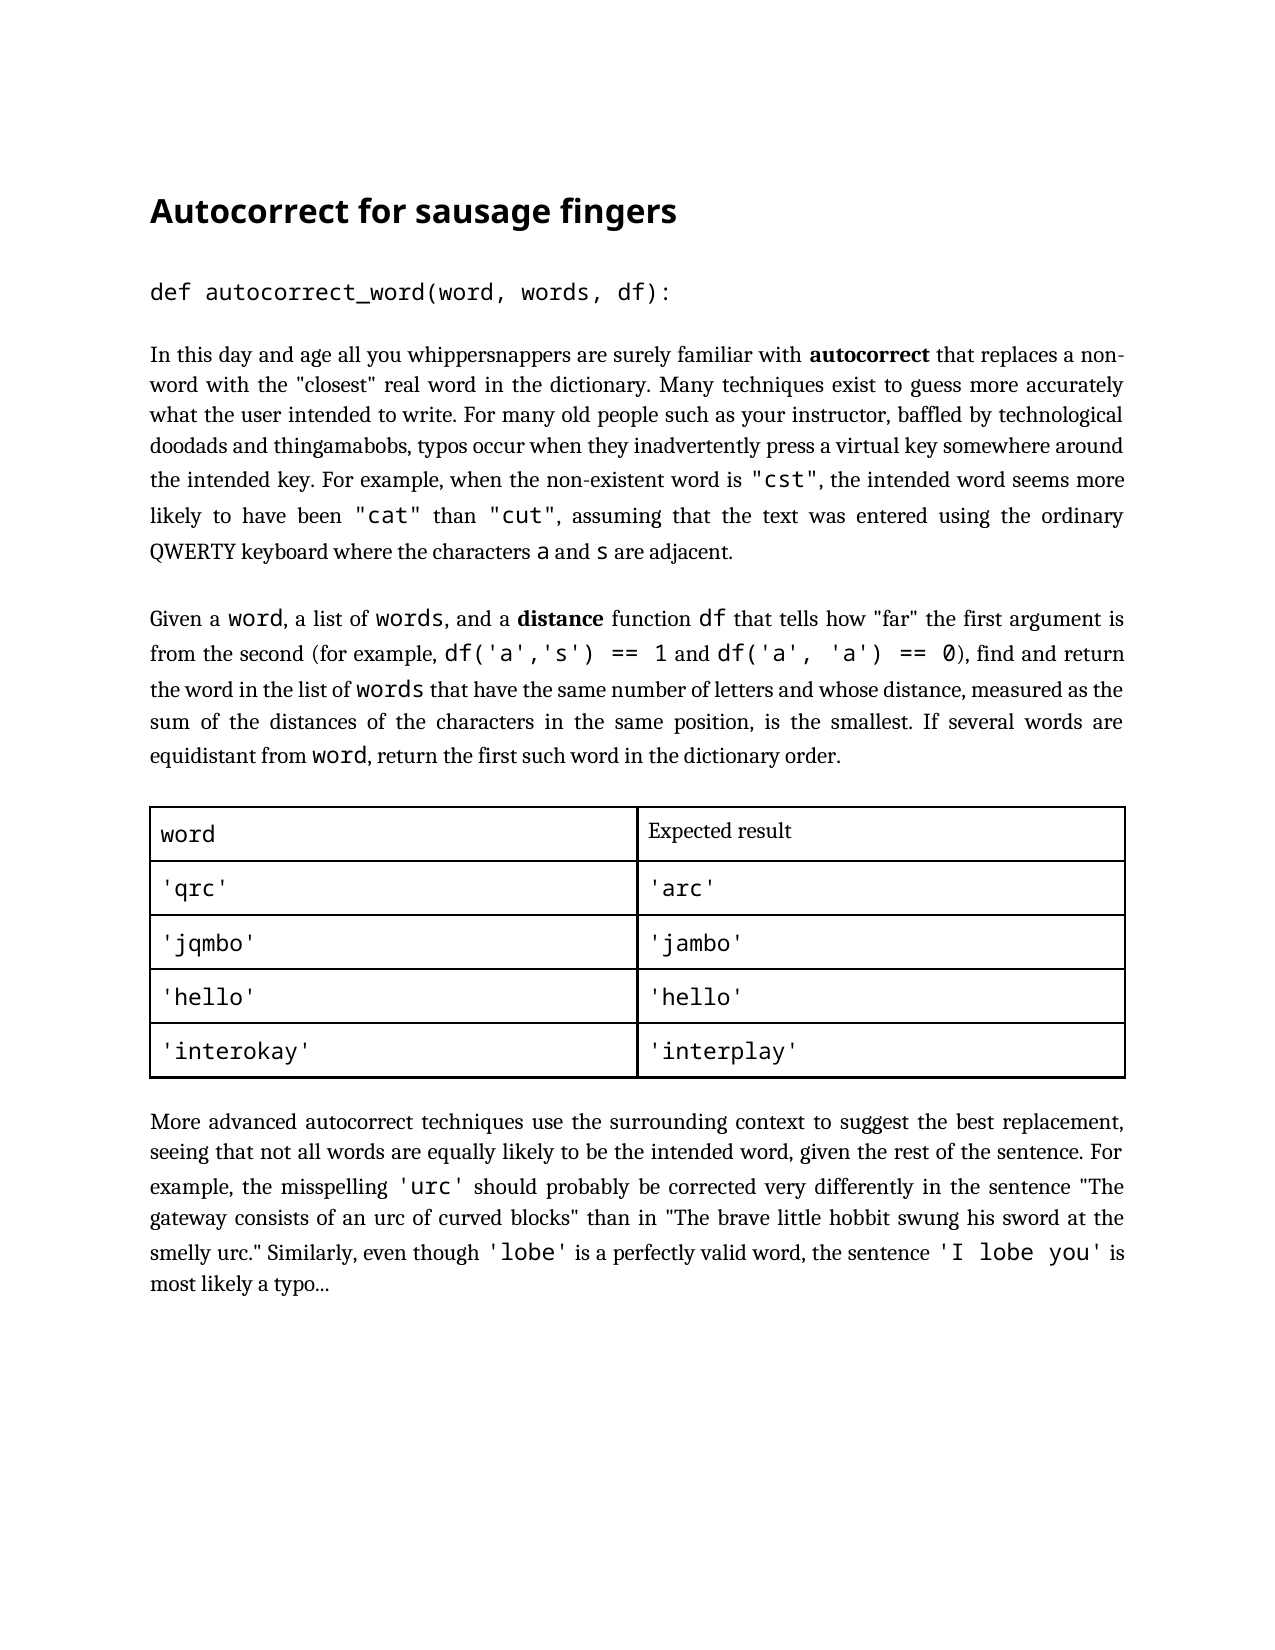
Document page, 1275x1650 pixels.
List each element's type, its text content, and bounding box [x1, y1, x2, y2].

table_cell 'interokay' [151, 1024, 636, 1076]
table_header word [151, 808, 636, 860]
text Given a word, a list of words, and a distance function df that tells how "far" the first argument is from the second (for example, df('a','s') == 1 and df('a', 'a') == 0), find and return the word in the list of words that have the same number of letters and whose distance, measured as the sum of the distances of the characters in the same position, is the smallest. If several words are equidistant from word, return the first such word in the dictionary order. [150, 601, 1125, 771]
table_cell 'hello' [151, 970, 636, 1022]
text More advanced autocorrect techniques use the surrounding context to suggest the best replacement, seeing that not all words are equally likely to be the intended word, given the rest of the sentence. For example, the misspelling 'urc' should probably be corrected very differently in the sentence "The gateway consists of an urc of curved blocks" than in "The brave little hobbit swung his sword at the smelly urc." Similarly, even though 'lobe' is a perfectly valid word, the sentence 'I lobe you' is most likely a typo... [150, 1109, 1125, 1298]
table_cell 'qrc' [151, 862, 636, 914]
table_cell 'jqmbo' [151, 916, 636, 968]
text In this day and age all you whippersnappers are surely familiar with autocorrect that replaces a non-word with the "closest" real word in the dictionary. Many techniques exist to guess more accurately what the user intended to write. For many old people such as your instructor, baffled by technological doodads and thingamabobs, typos occur when they inadvertently press a virtual key somewhere around the intended key. For example, when the non-existent word is "cst", the intended word seems more likely to have been "cat" than "cut", assuming that the text was entered using the ordinary QWERTY keyboard where the characters a and s are adjacent. [150, 342, 1125, 567]
text def autocorrect_word(word, words, df): [150, 276, 1125, 307]
table_header Expected result [639, 808, 1124, 860]
table_cell 'interplay' [639, 1024, 1124, 1076]
table_cell 'jambo' [639, 916, 1124, 968]
subtitle Autocorrect for sausage fingers [150, 187, 1125, 233]
table_cell 'arc' [639, 862, 1124, 914]
table_cell 'hello' [639, 970, 1124, 1022]
